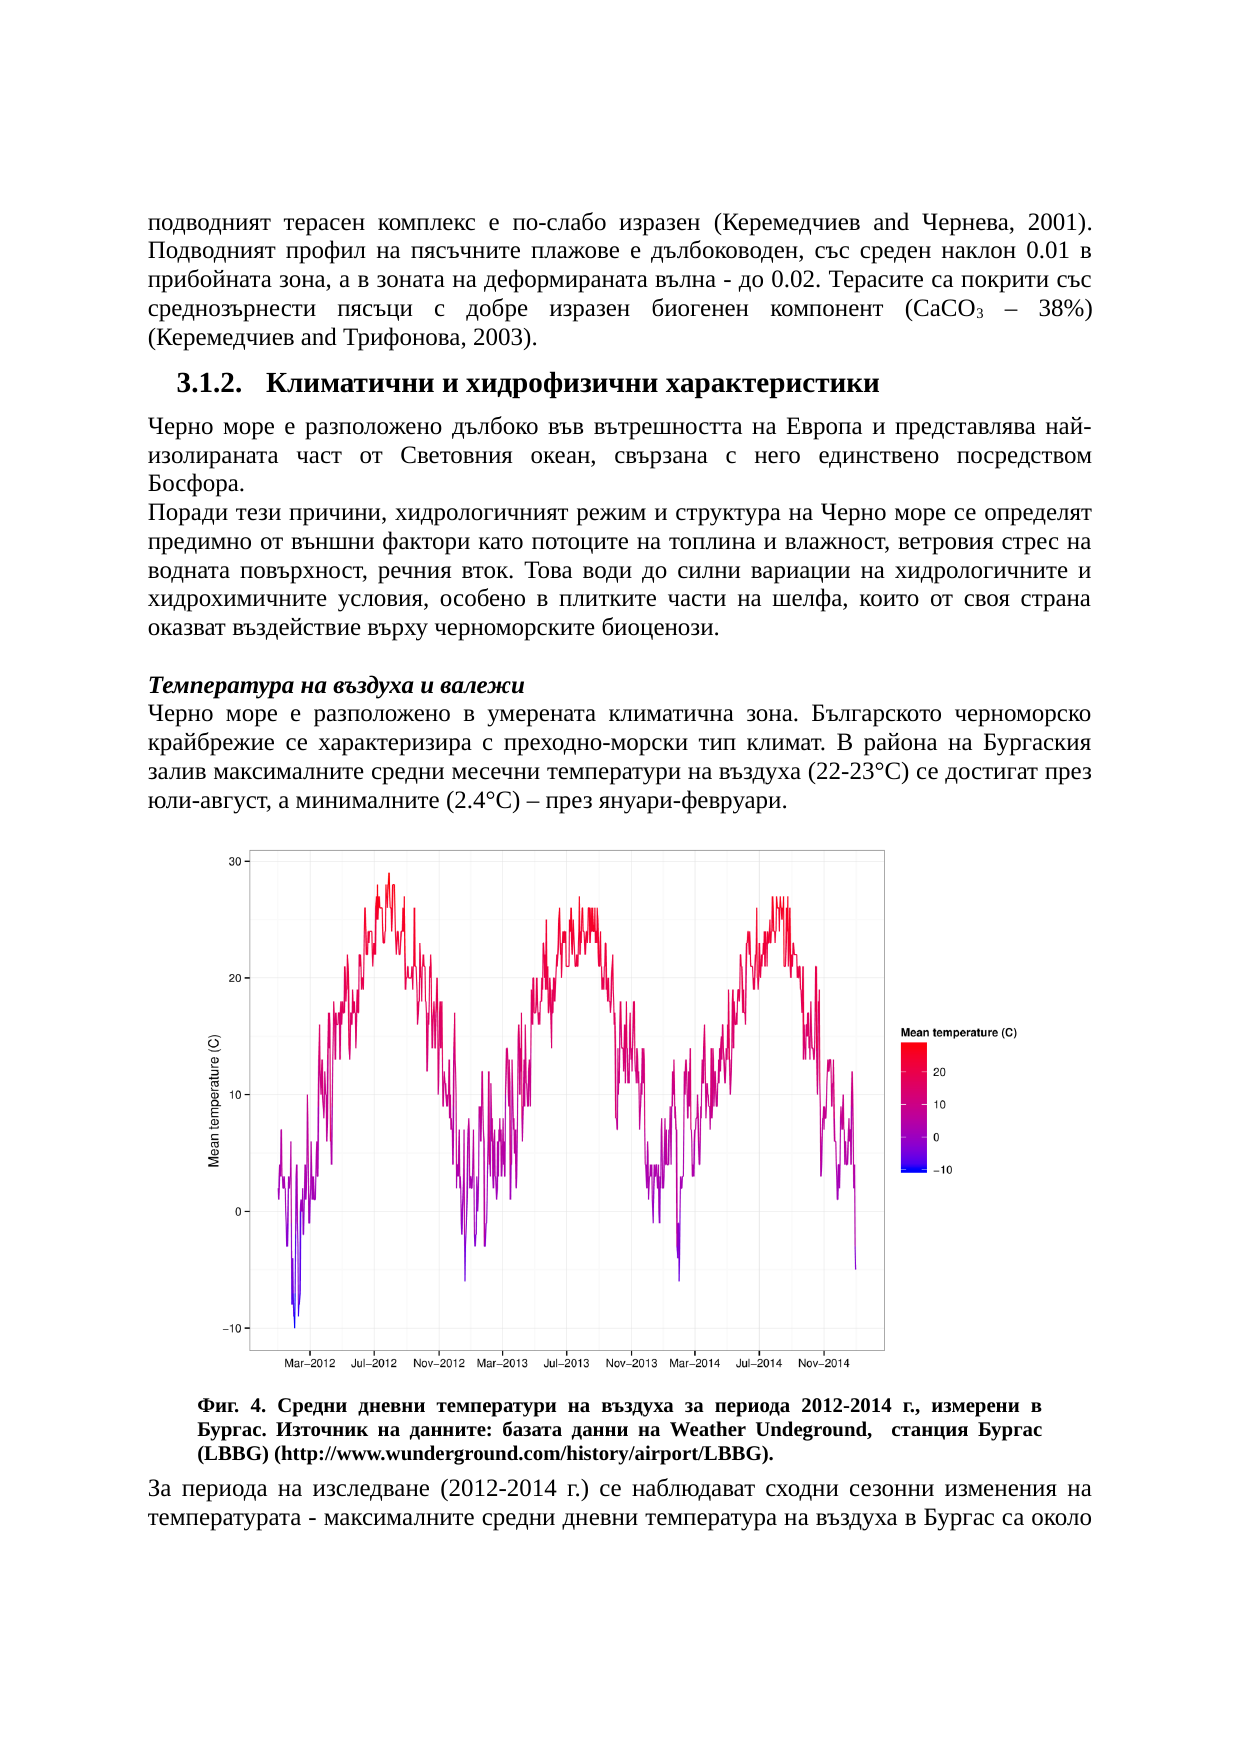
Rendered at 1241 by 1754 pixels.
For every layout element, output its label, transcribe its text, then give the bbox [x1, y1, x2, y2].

text Температура на въздуха и валежи [148, 670, 1093, 698]
text Фиг. 4. Средни дневни температури на въздуха за периода 2012-2014 г., измерени в Бургас. Източник на данните: базата данни на Weather Undeground, станция Бургас (LBBG) (http://www.wunderground.com/history/airport/LBBG). [197, 1393, 1043, 1465]
picture [197, 834, 1044, 1393]
subtitle Климатични и хидрофизични характеристики [242, 365, 1093, 398]
text подводният терасен комплекс е по-слабо изразен (Керемедчиев and Чернева, 2001). Подводният профил на пясъчните плажове е дълбоководен, със среден наклон 0.01 в прибойната зона, а в зоната на деформираната вълна - до 0.02. Терасите са покрити със среднозърнести пясъци с добре изразен биогенен компонент (CaCO3 – 38%) (Керемедчиев and Трифонова, 2003). [148, 207, 1093, 350]
text За периода на изследване (2012-2014 г.) се наблюдават сходни сезонни изменения на температурата - максималните средни дневни температура на въздуха в Бургас са около [148, 813, 1093, 1531]
text Черно море е разположено в умерената климатична зона. Българското черноморско крайбрежие се характеризира с преходно-морски тип климат. В района на Бургаския залив максималните средни месечни температури на въздуха (22-23°С) се достигат през юли-август, а минималните (2.4°С) – през януари-февруари. [148, 698, 1093, 813]
text Поради тези причини, хидрологичният режим и структура на Черно море се определят предимно от външни фактори като потоците на топлина и влажност, ветровия стрес на водната повърхност, речния вток. Това води до силни вариации на хидрологичните и хидрохимичните условия, особено в плитките части на шелфа, които от своя страна оказват въздействие върху черноморските биоценози. [148, 497, 1093, 641]
text Черно море е разположено дълбоко във вътрешността на Европа и представлява най-изолираната част от Световния океан, свързана с него единствено посредством Босфора. [148, 411, 1093, 497]
